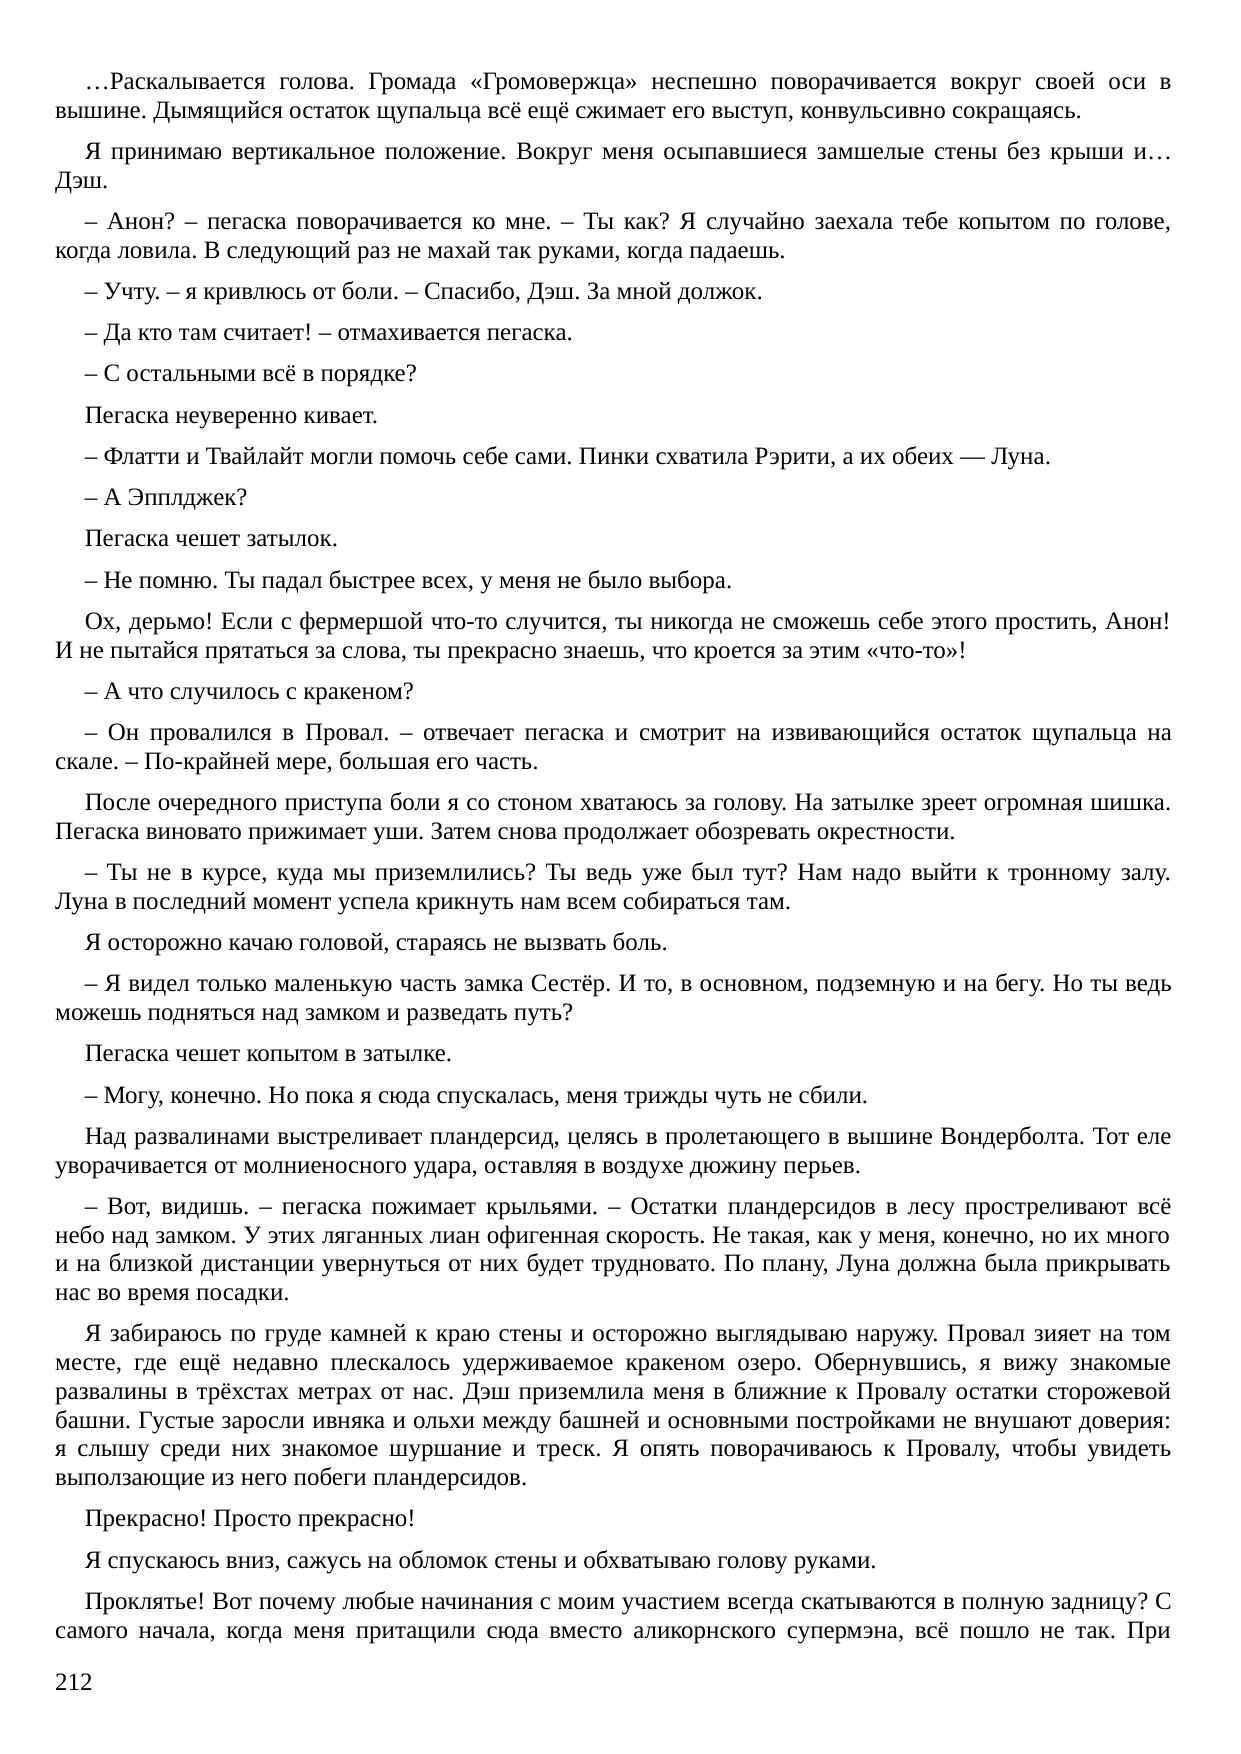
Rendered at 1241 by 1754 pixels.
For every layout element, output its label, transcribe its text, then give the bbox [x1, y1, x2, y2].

text Прекрасно! Просто прекрасно! [55, 1503, 1173, 1532]
text – Могу, конечно. Но пока я сюда спускалась, меня трижды чуть не сбили. [55, 1080, 1173, 1108]
text – Я видел только маленькую часть замка Сестёр. И то, в основном, подземную и на бегу. Но ты ведь можешь подняться над замком и разведать путь? [55, 968, 1173, 1026]
text Проклятье! Вот почему любые начинания с моим участием всегда скатываются в полную задницу? С самого начала, когда меня притащили сюда вместо аликорнского супермэна, всё пошло не так. При [55, 1586, 1173, 1643]
text – Ты не в курсе, куда мы приземлились? Ты ведь уже был тут? Нам надо выйти к тронному залу. Луна в последний момент успела крикнуть нам всем собираться там. [55, 857, 1173, 915]
text – Анон? – пегаска поворачивается ко мне. – Ты как? Я случайно заехала тебе копытом по голове, когда ловила. В следующий раз не махай так руками, когда падаешь. [55, 206, 1173, 263]
text – А что случилось с кракеном? [55, 676, 1173, 705]
text Я осторожно качаю головой, стараясь не вызвать боль. [55, 927, 1173, 956]
text Пегаска чешет копытом в затылке. [55, 1038, 1173, 1067]
text – Вот, видишь. – пегаска пожимает крыльями. – Остатки пландерсидов в лесу простреливают всё небо над замком. У этих ляганных лиан офигенная скорость. Не такая, как у меня, конечно, но их много и на близкой дистанции увернуться от них будет трудновато. По плану, Луна должна была прикрывать нас во время посадки. [55, 1191, 1173, 1306]
text Пегаска чешет затылок. [55, 523, 1173, 552]
text Я забираюсь по груде камней к краю стены и осторожно выглядываю наружу. Провал зияет на том месте, где ещё недавно плескалось удерживаемое кракеном озеро. Обернувшись, я вижу знакомые развалины в трёхстах метрах от нас. Дэш приземлила меня в ближние к Провалу остатки сторожевой башни. Густые заросли ивняка и ольхи между башней и основными постройками не внушают доверия: я слышу среди них знакомое шуршание и треск. Я опять поворачиваюсь к Провалу, чтобы увидеть выползающие из него побеги пландерсидов. [55, 1318, 1173, 1491]
text После очередного приступа боли я со стоном хватаюсь за голову. На затылке зреет огромная шишка. Пегаска виновато прижимает уши. Затем снова продолжает обозревать окрестности. [55, 787, 1173, 845]
text – Учту. – я кривлюсь от боли. – Спасибо, Дэш. За мной должок. [55, 276, 1173, 305]
text Над развалинами выстреливает пландерсид, целясь в пролетающего в вышине Вондерболта. Тот еле уворачивается от молниеносного удара, оставляя в воздухе дюжину перьев. [55, 1121, 1173, 1178]
text Я принимаю вертикальное положение. Вокруг меня осыпавшиеся замшелые стены без крыши и… Дэш. [55, 136, 1173, 193]
text – Он провалился в Провал. – отвечает пегаска и смотрит на извивающийся остаток щупальца на скале. – По-крайней мере, большая его часть. [55, 717, 1173, 775]
text Пегаска неуверенно кивает. [55, 400, 1173, 428]
text – Да кто там считает! – отмахивается пегаска. [55, 317, 1173, 346]
text Я спускаюсь вниз, сажусь на обломок стены и обхватываю голову руками. [55, 1545, 1173, 1573]
text – А Эпплджек? [55, 482, 1173, 511]
text …Раскалывается голова. Громада «Громовержца» неспешно поворачивается вокруг своей оси в вышине. Дымящийся остаток щупальца всё ещё сжимает его выступ, конвульсивно сокращаясь. [55, 66, 1173, 123]
text – Не помню. Ты падал быстрее всех, у меня не было выбора. [55, 565, 1173, 593]
text – С остальными всё в порядке? [55, 358, 1173, 387]
text Ох, дерьмо! Если с фермершой что-то случится, ты никогда не сможешь себе этого простить, Анон! И не пытайся прятаться за слова, ты прекрасно знаешь, что кроется за этим «что-то»! [55, 606, 1173, 663]
text – Флатти и Твайлайт могли помочь себе сами. Пинки схватила Рэрити, а их обеих — Луна. [55, 441, 1173, 470]
